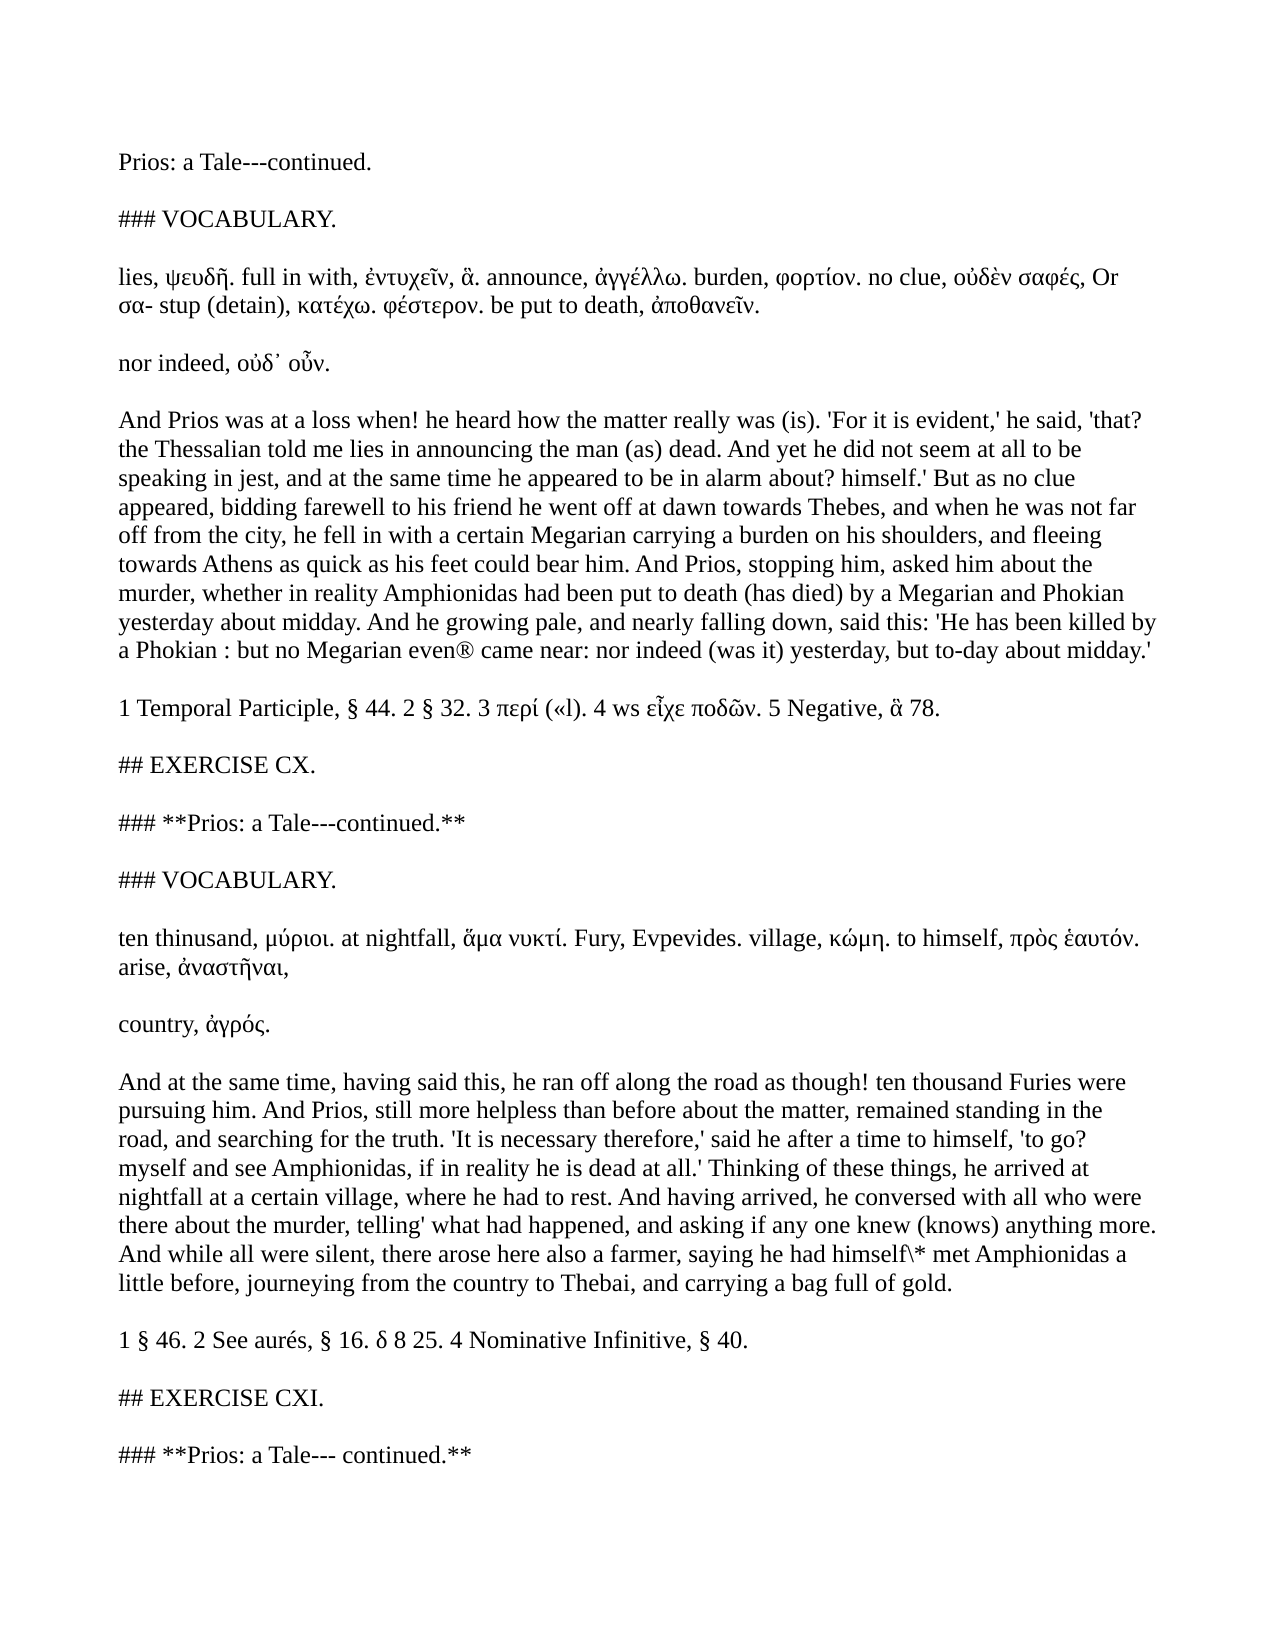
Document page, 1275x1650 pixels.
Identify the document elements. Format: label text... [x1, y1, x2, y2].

text nor indeed, οὐδ᾽ οὖν. [118, 348, 1157, 377]
text ### **Prios: a Tale--- continued.** [118, 1441, 1157, 1469]
text And Prios was at a loss when! he heard how the matter really was (is). 'For it is evident,' he said, 'that? the Thessalian told me lies in announcing the man (as) dead. And yet he did not seem at all to be speaking in jest, and at the same time he appeared to be in alarm about? himself.' But as no clue appeared, bidding farewell to his friend he went off at dawn towards Thebes, and when he was not far off from the city, he fell in with a certain Megarian carrying a burden on his shoulders, and fleeing towards Athens as quick as his feet could bear him. And Prios, stopping him, asked him about the murder, whether in reality Amphionidas had been put to death (has died) by a Megarian and Phokian yesterday about midday. And he growing pale, and nearly falling down, said this: 'He has been killed by a Phokian : but no Megarian even® came near: nor indeed (was it) yesterday, but to-day about midday.' [118, 406, 1157, 664]
text ### VOCABULARY. [118, 204, 1157, 233]
text 1 § 46. 2 See aurés, § 16. δ 8 25. 4 Nominative Infinitive, § 40. [118, 1326, 1157, 1354]
text ## EXERCISE CXI. [118, 1383, 1157, 1412]
text And at the same time, having said this, he ran off along the road as though! ten thousand Furies were pursuing him. And Prios, still more helpless than before about the matter, remained standing in the road, and searching for the truth. 'It is necessary therefore,' said he after a time to himself, 'to go? myself and see Amphionidas, if in reality he is dead at all.' Thinking of these things, he arrived at nightfall at a certain village, where he had to rest. And having arrived, he conversed with all who were there about the murder, telling' what had happened, and asking if any one knew (knows) anything more. And while all were silent, there arose here also a farmer, saying he had himself\* met Amphionidas a little before, journeying from the country to Thebai, and carrying a bag full of gold. [118, 1067, 1157, 1297]
text ### **Prios: a Tale---continued.** [118, 808, 1157, 837]
text country, ἀγρός. [118, 1009, 1157, 1038]
text ## EXERCISE CX. [118, 751, 1157, 779]
text lies, ψευδῆ. full in with, ἐντυχεῖν, ἃ. announce, ἀγγέλλω. burden, φορτίον. no clue, οὐδὲν σαφές, Or σα- stup (detain), κατέχω. φέστερον. be put to death, ἀποθανεῖν. [118, 262, 1157, 319]
text ### VOCABULARY. [118, 866, 1157, 894]
text Prios: a Tale---continued. [118, 147, 1157, 176]
text ten thinusand, μύριοι. at nightfall, ἅμα νυκτί. Fury, Evpevides. village, κώμη. to himself, πρὸς ἑαυτόν. arise, ἀναστῆναι, [118, 923, 1157, 981]
text 1 Temporal Participle, § 44. 2 § 32. 3 περί («l). 4 ws εἶχε ποδῶν. 5 Negative, ἃ 78. [118, 693, 1157, 722]
